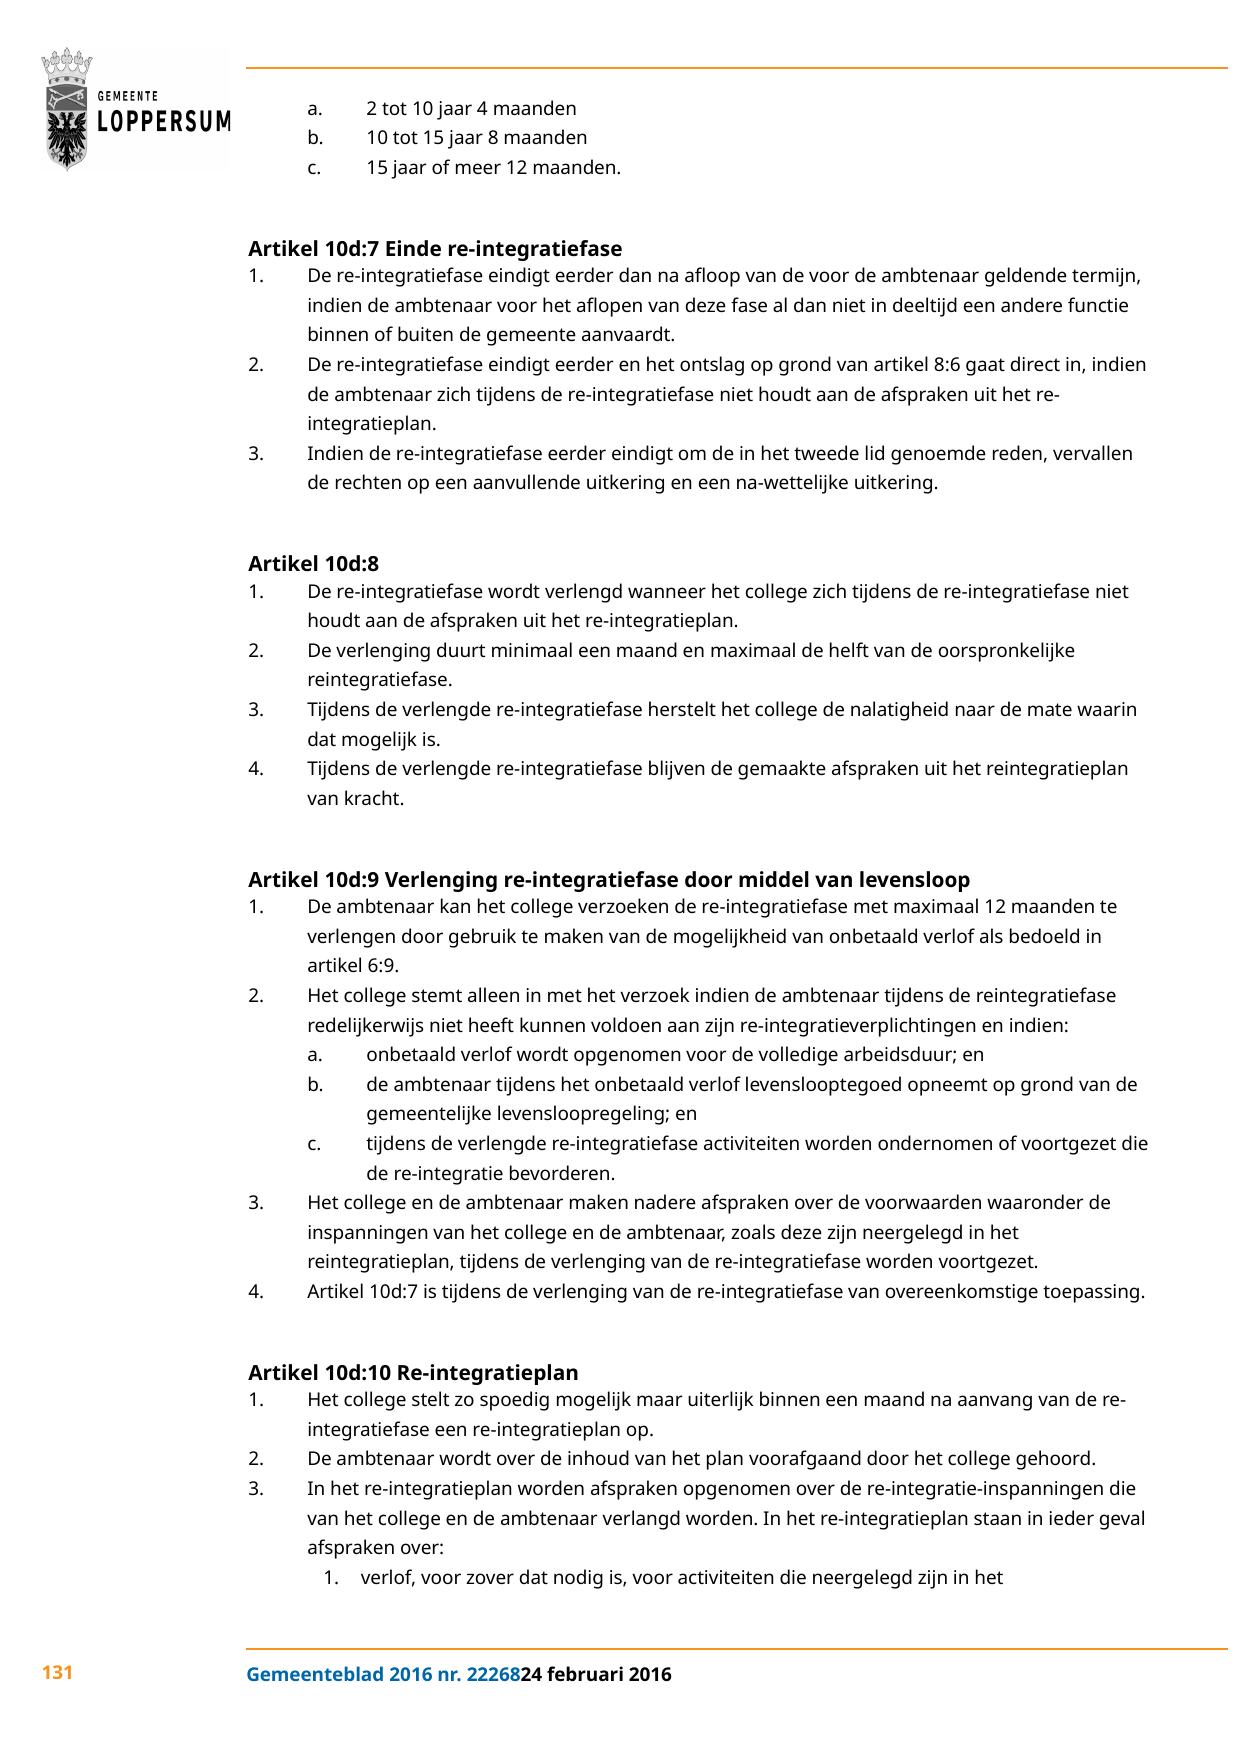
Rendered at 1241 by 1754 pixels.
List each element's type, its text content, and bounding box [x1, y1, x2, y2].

text Artikel 10d:10 Re-integratieplan [248, 1358, 1152, 1386]
text Artikel 10d:8 [248, 549, 1152, 578]
list De verlenging duurt minimaal een maand en maximaal de helft van de oorspronkelijke reintegratiefase. [248, 637, 1152, 692]
list In het re-integratieplan worden afspraken opgenomen over de re-integratie-inspanningen die van het college en de ambtenaar verlangd worden. In het re-integratieplan staan in ieder geval afspraken over: [248, 1475, 1152, 1560]
list De ambtenaar wordt over de inhoud van het plan voorafgaand door het college gehoord. [248, 1446, 1152, 1471]
list de ambtenaar tijdens het onbetaald verlof levenslooptegoed opneemt op grond van de gemeentelijke levensloopregeling; en [307, 1071, 1152, 1126]
list 10 tot 15 jaar 8 maanden [307, 124, 1152, 150]
list De ambtenaar kan het college verzoeken de re-integratiefase met maximaal 12 maanden te verlengen door gebruik te maken van de mogelijkheid van onbetaald verlof als bedoeld in artikel 6:9. [248, 893, 1152, 978]
list tijdens de verlengde re-integratiefase activiteiten worden ondernomen of voortgezet die de re-integratie bevorderen. [307, 1130, 1152, 1185]
list Artikel 10d:7 is tijdens de verlenging van de re-integratiefase van overeenkomstige toepassing. [248, 1278, 1152, 1304]
list 2 tot 10 jaar 4 maanden [307, 95, 1152, 121]
list De re-integratiefase wordt verlengd wanneer het college zich tijdens de re-integratiefase niet houdt aan de afspraken uit het re-integratieplan. [248, 578, 1152, 633]
list Het college stelt zo spoedig mogelijk maar uiterlijk binnen een maand na aanvang van de re-integratiefase een re-integratieplan op. [248, 1386, 1152, 1442]
list onbetaald verlof wordt opgenomen voor de volledige arbeidsduur; en [307, 1041, 1152, 1067]
list Het college en de ambtenaar maken nadere afspraken over de voorwaarden waaronder de inspanningen van het college en de ambtenaar, zoals deze zijn neergelegd in het reintegratieplan, tijdens de verlenging van de re-integratiefase worden voortgezet. [248, 1189, 1152, 1274]
list De re-integratiefase eindigt eerder dan na afloop van de voor de ambtenaar geldende termijn, indien de ambtenaar voor het aflopen van deze fase al dan niet in deeltijd een andere functie binnen of buiten de gemeente aanvaardt. [248, 262, 1152, 347]
list verlof, voor zover dat nodig is, voor activiteiten die neergelegd zijn in het [323, 1564, 1152, 1590]
list De re-integratiefase eindigt eerder en het ontslag op grond van artikel 8:6 gaat direct in, indien de ambtenaar zich tijdens de re-integratiefase niet houdt aan de afspraken uit het re-integratieplan. [248, 351, 1152, 436]
list Indien de re-integratiefase eerder eindigt om de in het tweede lid genoemde reden, vervallen de rechten op een aanvullende uitkering en een na-wettelijke uitkering. [248, 440, 1152, 495]
list 15 jaar of meer 12 maanden. [307, 154, 1152, 180]
list Het college stemt alleen in met het verzoek indien de ambtenaar tijdens de reintegratiefase redelijkerwijs niet heeft kunnen voldoen aan zijn re-integratieverplichtingen en indien: [248, 982, 1152, 1037]
list Tijdens de verlengde re-integratiefase herstelt het college de nalatigheid naar de mate waarin dat mogelijk is. [248, 696, 1152, 752]
picture [41, 47, 231, 172]
list Tijdens de verlengde re-integratiefase blijven de gemaakte afspraken uit het reintegratieplan van kracht. [248, 755, 1152, 811]
text Artikel 10d:7 Einde re-integratiefase [248, 234, 1152, 262]
text Artikel 10d:9 Verlenging re-integratiefase door middel van levensloop [248, 865, 1152, 893]
